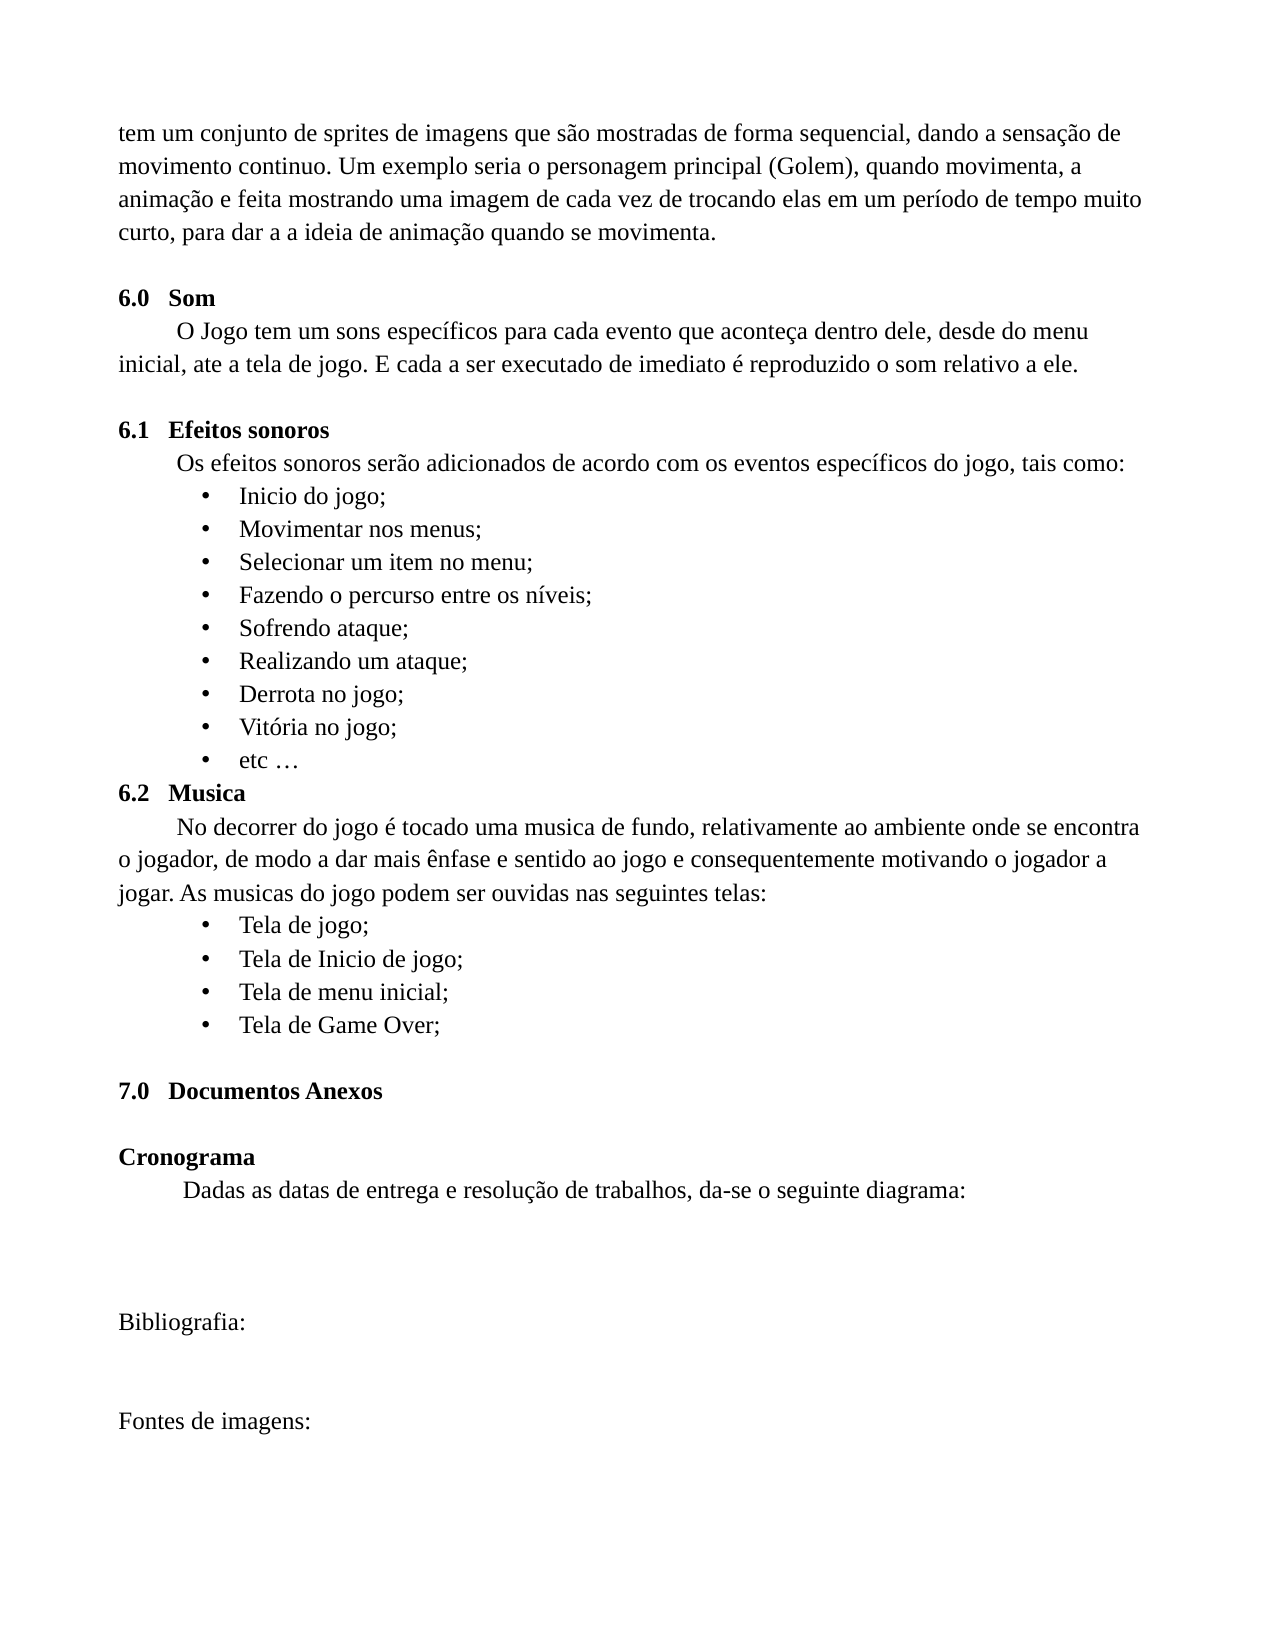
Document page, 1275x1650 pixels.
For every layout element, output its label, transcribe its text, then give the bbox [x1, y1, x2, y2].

list Fazendo o percurso entre os níveis; [201, 580, 1157, 609]
list Tela de jogo; [201, 911, 1157, 939]
text Os efeitos sonoros serão adicionados de acordo com os eventos específicos do jogo, tais como: [118, 448, 1157, 477]
list Tela de Game Over; [201, 1010, 1157, 1038]
list Inicio do jogo; [201, 481, 1157, 510]
list Vitória no jogo; [201, 712, 1157, 741]
text 6.0 Som [118, 283, 1157, 312]
list Tela de menu inicial; [201, 977, 1157, 1005]
text O Jogo tem um sons específicos para cada evento que aconteça dentro dele, desde do menu inicial, ate a tela de jogo. E cada a ser executado de imediato é reproduzido o som relativo a ele. [118, 316, 1157, 378]
list Movimentar nos menus; [201, 514, 1157, 543]
text 7.0 Documentos Anexos [118, 1076, 1157, 1104]
text Cronograma [118, 1142, 1157, 1171]
text 6.2 Musica [118, 778, 1157, 807]
text Fontes de imagens: [118, 1406, 1157, 1435]
text 6.1 Efeitos sonoros [118, 415, 1157, 444]
list Selecionar um item no menu; [201, 547, 1157, 576]
list Sofrendo ataque; [201, 613, 1157, 642]
text No decorrer do jogo é tocado uma musica de fundo, relativamente ao ambiente onde se encontra o jogador, de modo a dar mais ênfase e sentido ao jogo e consequentemente motivando o jogador a jogar. As musicas do jogo podem ser ouvidas nas seguintes telas: [118, 812, 1157, 906]
text Bibliografia: [118, 1307, 1157, 1336]
list etc … [201, 746, 1157, 774]
list Derrota no jogo; [201, 679, 1157, 708]
text tem um conjunto de sprites de imagens que são mostradas de forma sequencial, dando a sensação de movimento continuo. Um exemplo seria o personagem principal (Golem), quando movimenta, a animação e feita mostrando uma imagem de cada vez de trocando elas em um período de tempo muito curto, para dar a a ideia de animação quando se movimenta. [118, 118, 1157, 246]
list Realizando um ataque; [201, 646, 1157, 675]
list Tela de Inicio de jogo; [201, 944, 1157, 972]
text Dadas as datas de entrega e resolução de trabalhos, da-se o seguinte diagrama: [118, 1175, 1157, 1203]
